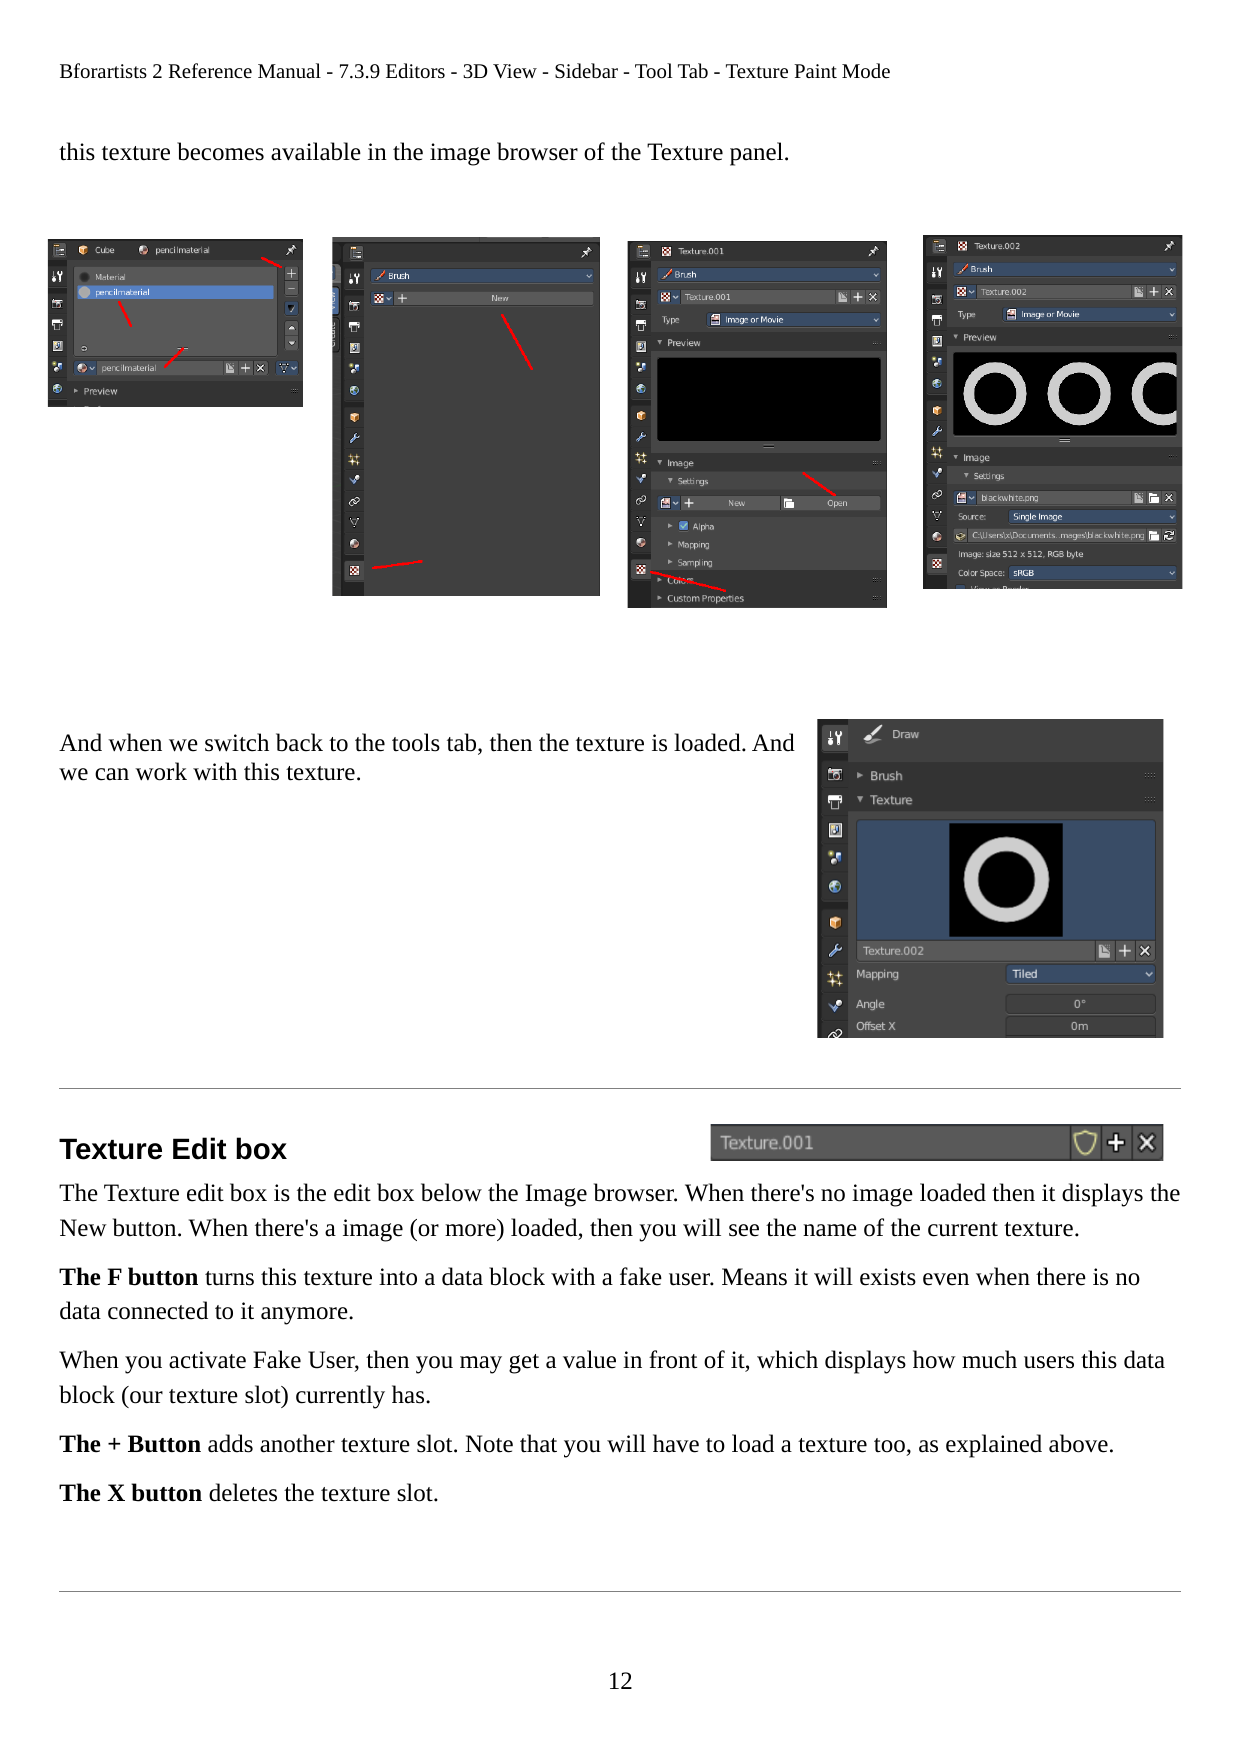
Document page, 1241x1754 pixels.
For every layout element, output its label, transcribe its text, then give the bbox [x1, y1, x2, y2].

text And when we switch back to the tools tab, then the texture is loaded. And we can work with this texture. [59, 728, 817, 786]
text The + Button adds another texture slot. Note that you will have to load a texture too, as explained above. [59, 1429, 1181, 1458]
text The Texture edit box is the edit box below the Image browser. When there's no image loaded then it displays the New button. When there's a image (or more) loaded, then you will see the name of the current texture. [59, 1178, 1181, 1242]
text The F button turns this texture into a data block with a fake user. Means it will exists even when there is no data connected to it anymore. [59, 1262, 1181, 1325]
subtitle Texture Edit box [59, 1132, 1181, 1166]
picture [710, 1124, 1164, 1161]
picture [923, 235, 1183, 589]
picture [47, 239, 303, 407]
text this texture becomes available in the image browser of the Texture panel. [59, 137, 1181, 165]
text When you activate Fake User, then you may get a value in front of it, which displays how much users this data block (our texture slot) currently has. [59, 1345, 1181, 1409]
picture [332, 237, 600, 596]
picture [627, 241, 887, 608]
picture [817, 719, 1164, 1038]
text The X button deletes the texture slot. [59, 1478, 1181, 1507]
